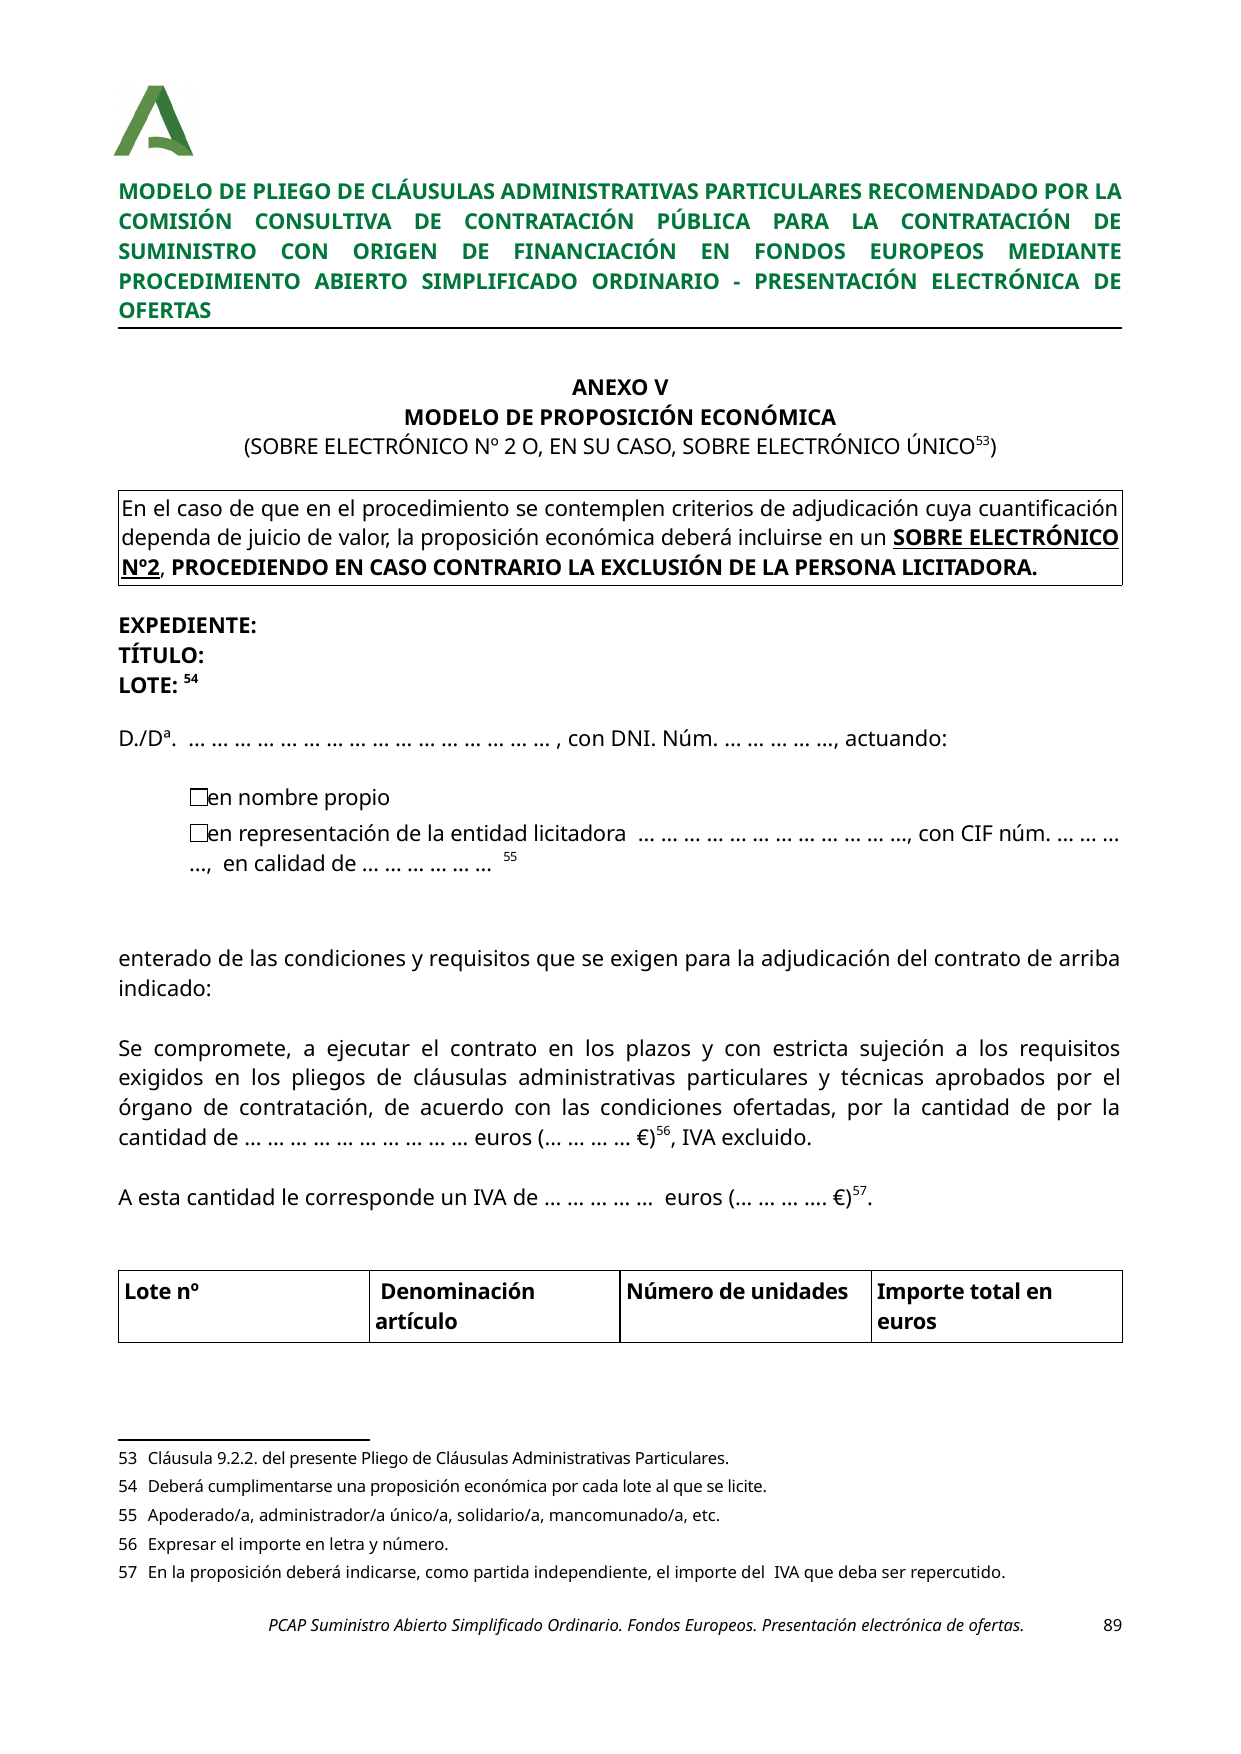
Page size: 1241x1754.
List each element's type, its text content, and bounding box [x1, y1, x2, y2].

text Cláusula 9.2.2. del presente Pliego de Cláusulas Administrativas Particulares. [118, 1446, 1122, 1469]
text enterado de las condiciones y requisitos que se exigen para la adjudicación del contrato de arriba indicado: [118, 943, 1122, 1003]
table_header Importe total en euros [872, 1271, 1122, 1342]
text Deberá cumplimentarse una proposición económica por cada lote al que se licite. [118, 1475, 1122, 1498]
text Expresar el importe en letra y número. [118, 1532, 1122, 1555]
text en representación de la entidad licitadora … … … … … … … … … … … …, con CIF núm. … … … …, en calidad de … … … … … … [189, 818, 1122, 878]
text A esta cantidad le corresponde un IVA de … … … … … euros (… … … …. €). [118, 1182, 1122, 1211]
text En la proposición deberá indicarse, como partida independiente, el importe del IVA que deba ser repercutido. [118, 1561, 1122, 1584]
text (SOBRE ELECTRÓNICO Nº 2 O, EN SU CASO, SOBRE ELECTRÓNICO ÚNICO) [118, 431, 1122, 461]
text EXPEDIENTE: [118, 611, 1122, 640]
text MODELO DE PROPOSICIÓN ECONÓMICA [118, 402, 1122, 431]
text ANEXO V [118, 372, 1122, 402]
text D./Dª. … … … … … … … … … … … … … … … … , con DNI. Núm. … … … … …, actuando: [118, 723, 1122, 752]
table_header Lote nº [119, 1271, 369, 1342]
text TÍTULO: [118, 640, 1122, 670]
text MODELO DE PLIEGO DE CLÁUSULAS ADMINISTRATIVAS PARTICULARES RECOMENDADO POR LA COMISIÓN CONSULTIVA DE CONTRATACIÓN PÚBLICA PARA LA CONTRATACIÓN DE SUMINISTRO CON ORIGEN DE FINANCIACIÓN EN FONDOS EUROPEOS MEDIANTE PROCEDIMIENTO ABIERTO SIMPLIFICADO ORDINARIO - PRESENTACIÓN ELECTRÓNICA DE OFERTAS [118, 176, 1122, 327]
text en nombre propio [189, 782, 1122, 812]
picture [109, 81, 198, 160]
text LOTE: [118, 670, 1122, 700]
table_header Número de unidades [621, 1271, 871, 1342]
text Se compromete, a ejecutar el contrato en los plazos y con estricta sujeción a los requisitos exigidos en los pliegos de cláusulas administrativas particulares y técnicas aprobados por el órgano de contratación, de acuerdo con las condiciones ofertadas, por la cantidad de por la cantidad de … … … … … … … … … … euros (… … … … €), IVA excluido. [118, 1033, 1122, 1152]
table_header Denominación artículo [370, 1271, 619, 1342]
text Apoderado/a, administrador/a único/a, solidario/a, mancomunado/a, etc. [118, 1504, 1122, 1526]
text En el caso de que en el procedimiento se contemplen criterios de adjudicación cuya cuantificación dependa de juicio de valor, la proposición económica deberá incluirse en un SOBRE ELECTRÓNICO Nº2, PROCEDIENDO EN CASO CONTRARIO LA EXCLUSIÓN DE LA PERSONA LICITADORA. [119, 491, 1122, 585]
